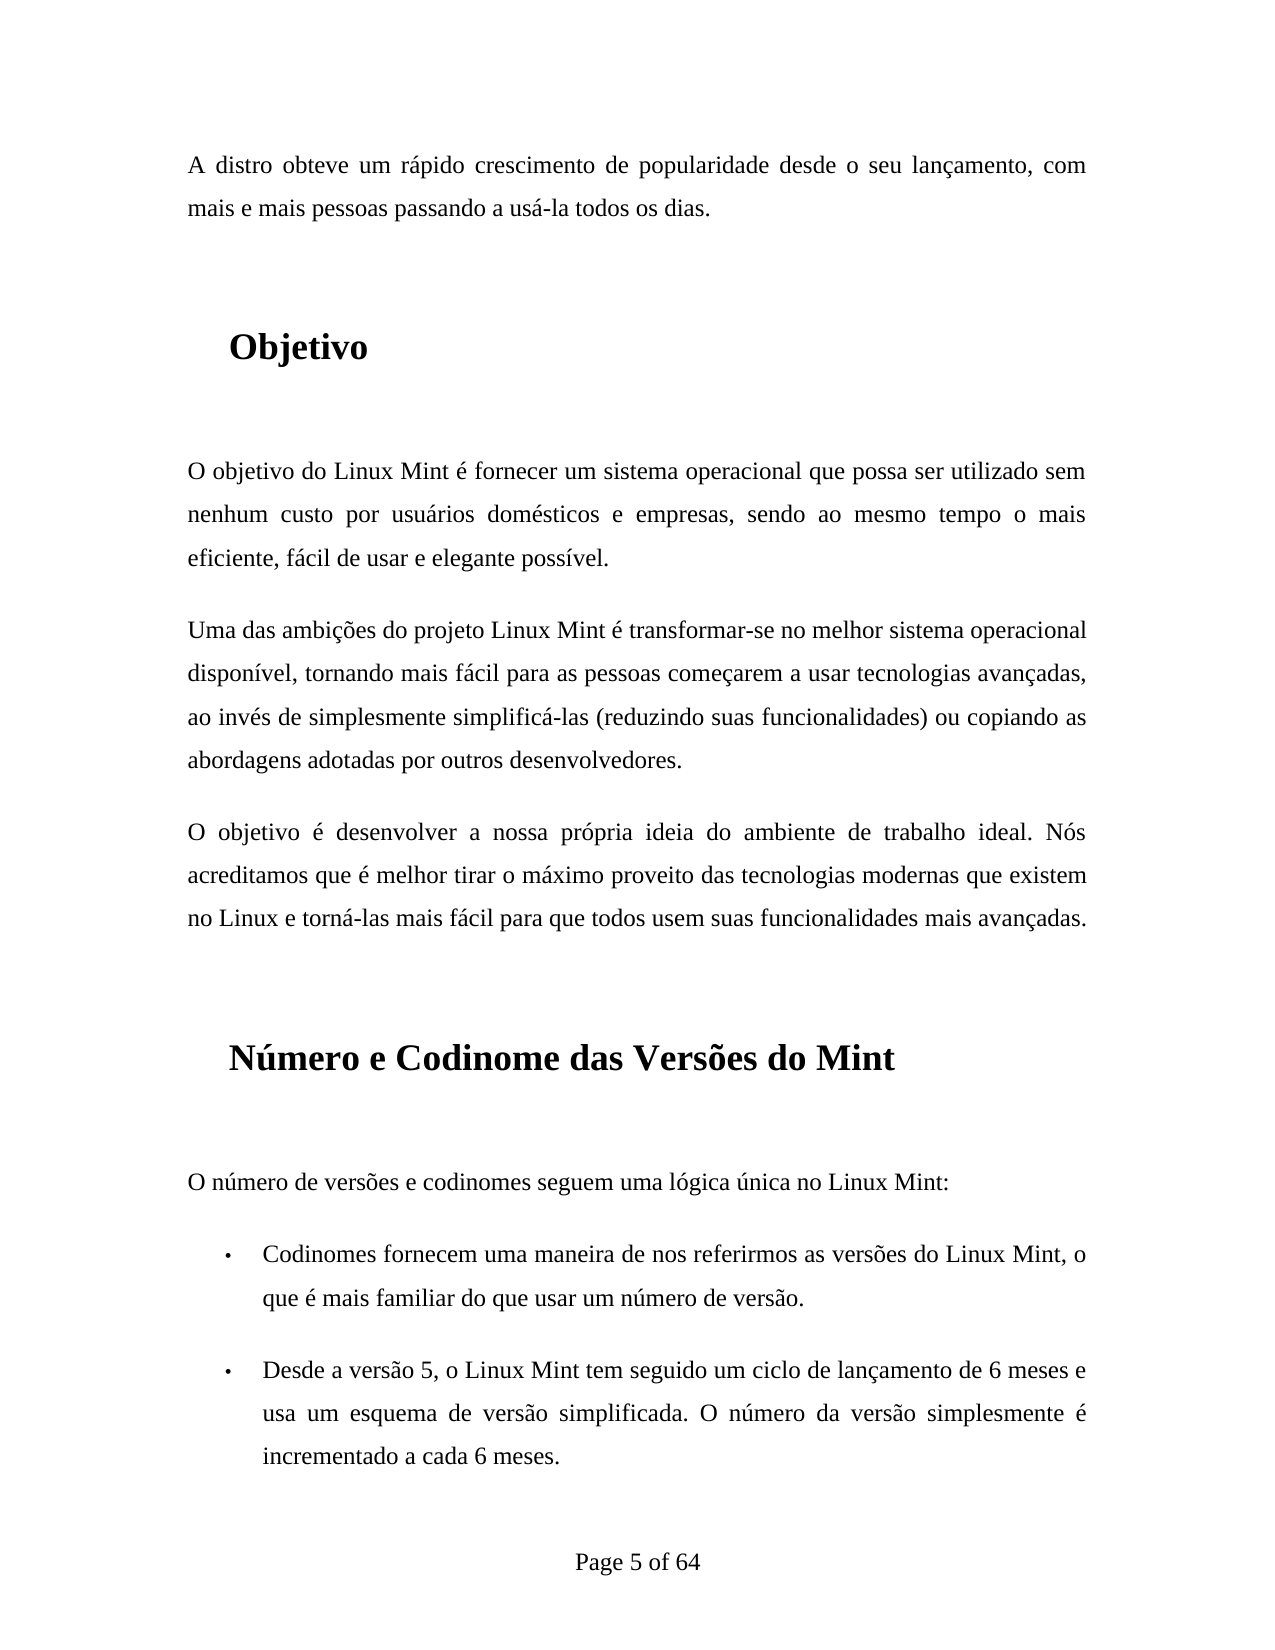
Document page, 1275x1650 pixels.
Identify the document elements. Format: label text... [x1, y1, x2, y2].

text Uma das ambições do projeto Linux Mint é transformar-se no melhor sistema operacional disponível, tornando mais fácil para as pessoas começarem a usar tecnologias avançadas, ao invés de simplesmente simplificá-las (reduzindo suas funcionalidades) ou copiando as abordagens adotadas por outros desenvolvedores. [187, 615, 1087, 773]
list Desde a versão 5, o Linux Mint tem seguido um ciclo de lançamento de 6 meses e usa um esquema de versão simplificada. O número da versão simplesmente é incrementado a cada 6 meses. [225, 1355, 1087, 1470]
text O objetivo é desenvolver a nossa própria ideia do ambiente de trabalho ideal. Nós acreditamos que é melhor tirar o máximo proveito das tecnologias modernas que existem no Linux e torná-las mais fácil para que todos usem suas funcionalidades mais avançadas. [187, 817, 1087, 932]
list Codinomes fornecem uma maneira de nos referirmos as versões do Linux Mint, o que é mais familiar do que usar um número de versão. [225, 1239, 1087, 1311]
subtitle Objetivo [187, 325, 1087, 368]
text O objetivo do Linux Mint é fornecer um sistema operacional que possa ser utilizado sem nenhum custo por usuários domésticos e empresas, sendo ao mesmo tempo o mais eficiente, fácil de usar e elegante possível. [187, 456, 1087, 571]
subtitle Número e Codinome das Versões do Mint [187, 1035, 1087, 1078]
list O número de versões e codinomes seguem uma lógica única no Linux Mint: [150, 1167, 1087, 1196]
text A distro obteve um rápido crescimento de popularidade desde o seu lançamento, com mais e mais pessoas passando a usá-la todos os dias. [187, 150, 1087, 222]
